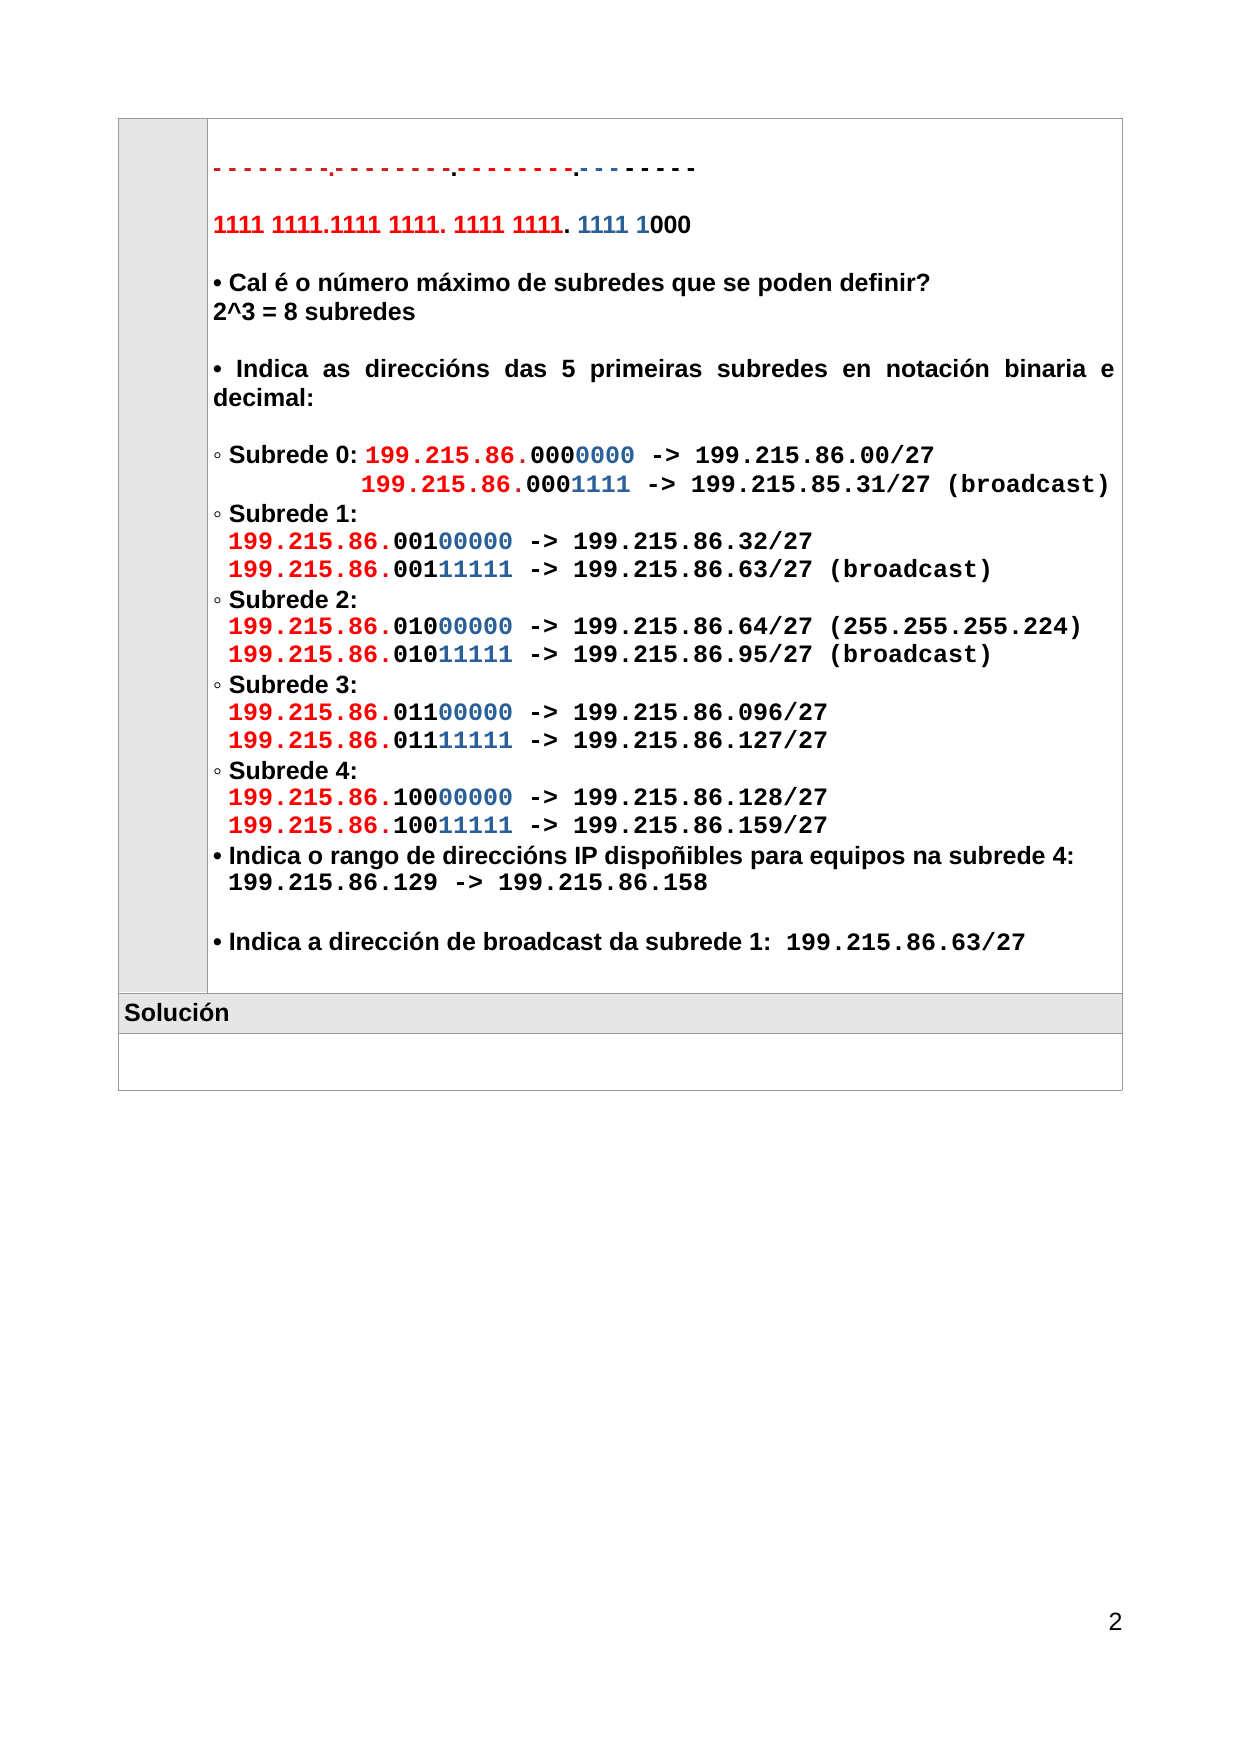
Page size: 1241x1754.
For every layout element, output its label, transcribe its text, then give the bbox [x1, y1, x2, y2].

table_cell Solución [119, 994, 1122, 1033]
table_header - - - - - - - -.- - - - - - - -.- - - - - - - -.- - - - - - - - 1111 1111.1111 1111. 1111 1111. 1111 1000 • Cal é o número máximo de subredes que se poden definir? 2^3 = 8 subredes • Indica as direccións das 5 primeiras subredes en notación binaria e decimal: ◦ Subrede 0: 199.215.86.0000000 -> 199.215.86.00/27 199.215.86.0001111 -> 199.215.85.31/27 (broadcast) ◦ Subrede 1: 199.215.86.00100000 -> 199.215.86.32/27 199.215.86.00111111 -> 199.215.86.63/27 (broadcast) ◦ Subrede 2: 199.215.86.01000000 -> 199.215.86.64/27 (255.255.255.224) 199.215.86.01011111 -> 199.215.86.95/27 (broadcast) ◦ Subrede 3: 199.215.86.01100000 -> 199.215.86.096/27 199.215.86.01111111 -> 199.215.86.127/27 ◦ Subrede 4: 199.215.86.10000000 -> 199.215.86.128/27 199.215.86.10011111 -> 199.215.86.159/27 • Indica o rango de direccións IP dispoñibles para equipos na subrede 4: 199.215.86.129 -> 199.215.86.158 • Indica a dirección de broadcast da subrede 1: 199.215.86.63/27 [208, 119, 1122, 992]
table_header [119, 119, 207, 992]
table_cell [119, 1034, 1122, 1090]
